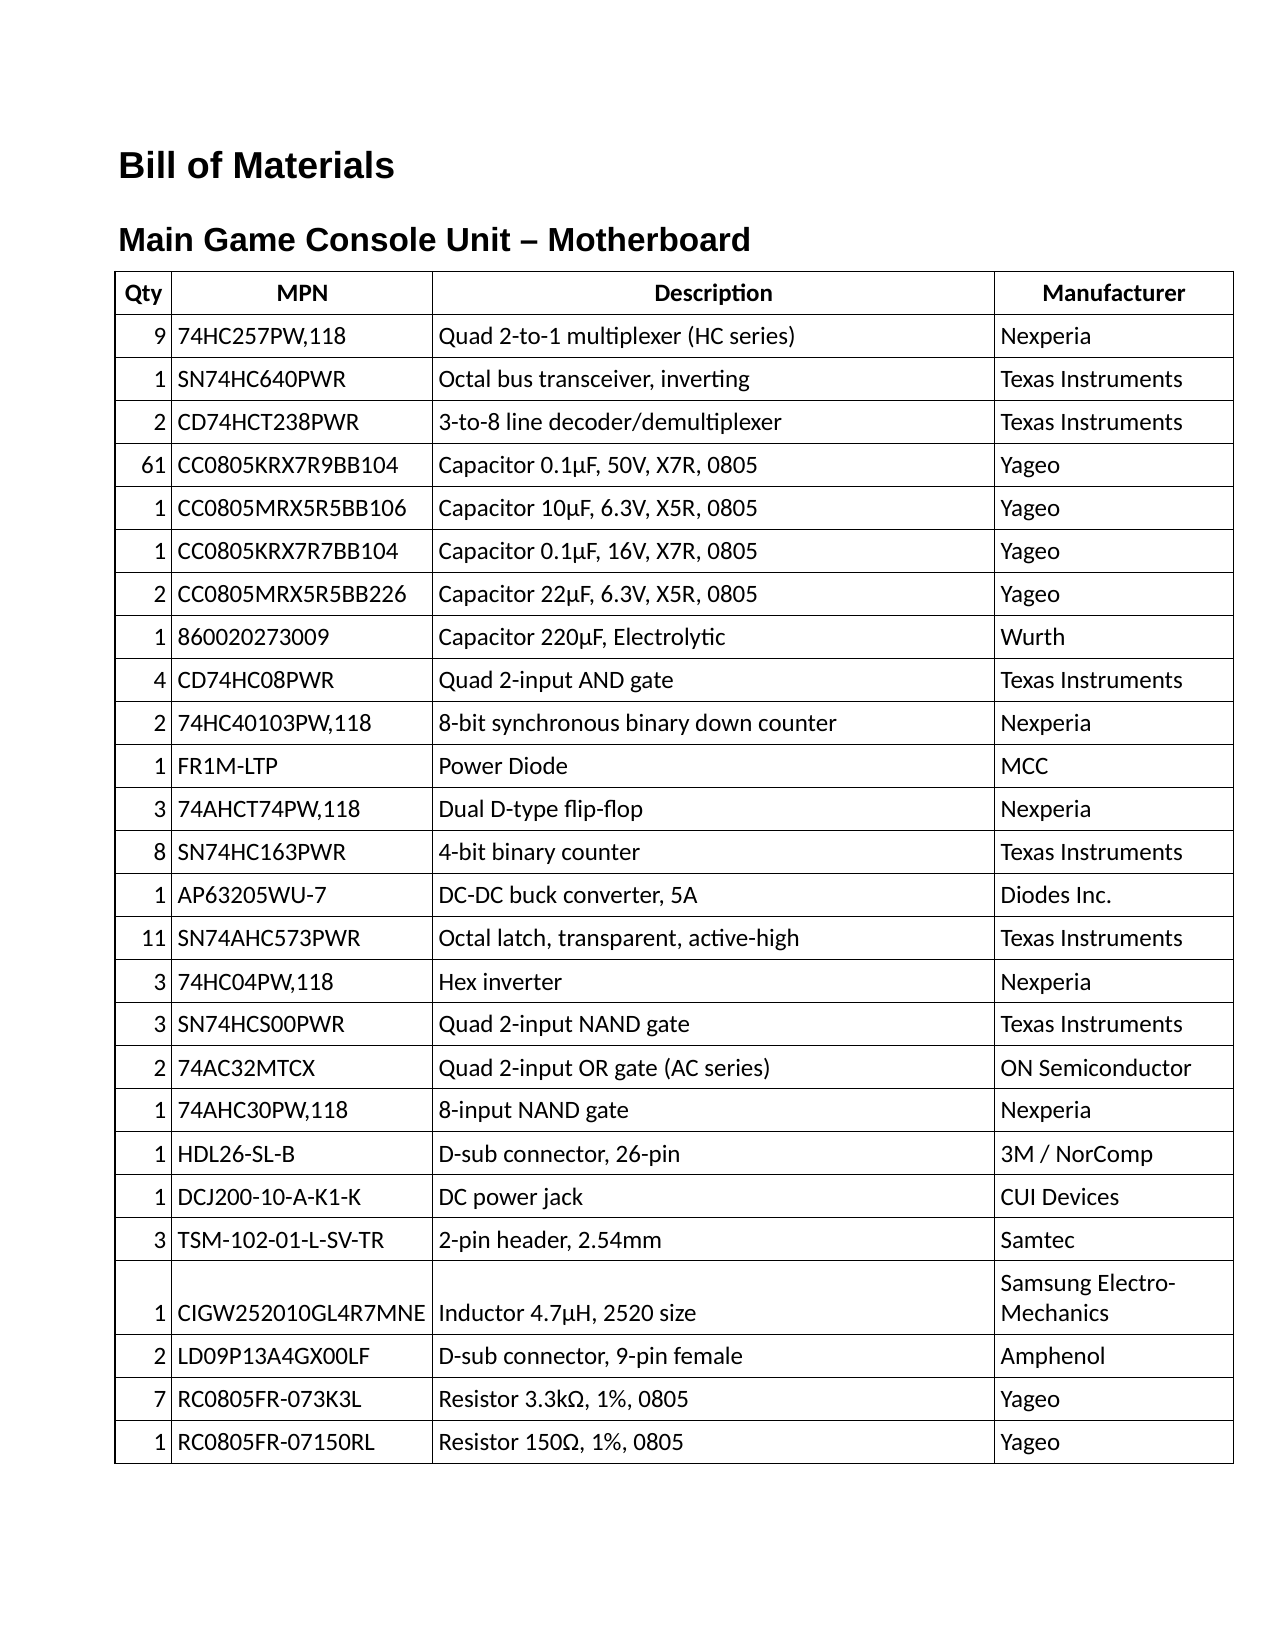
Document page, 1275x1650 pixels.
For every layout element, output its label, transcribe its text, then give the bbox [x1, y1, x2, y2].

table_cell 8 [116, 831, 171, 873]
table_header Qty [116, 272, 171, 313]
table_cell 1 [116, 530, 171, 572]
table_cell 860020273009 [172, 616, 432, 658]
table_cell 74AC32MTCX [172, 1046, 432, 1088]
table_cell Quad 2-input OR gate (AC series) [433, 1046, 994, 1088]
table_cell 1 [116, 1175, 171, 1217]
table_cell CC0805MRX5R5BB226 [172, 573, 432, 615]
table_cell 3 [116, 960, 171, 1002]
table_cell CIGW252010GL4R7MNE [172, 1261, 432, 1333]
table_cell 2 [116, 573, 171, 615]
table_cell RC0805FR-073K3L [172, 1378, 432, 1419]
table_cell Yageo [995, 487, 1233, 529]
table_cell CC0805KRX7R7BB104 [172, 530, 432, 572]
table_cell Power Diode [433, 745, 994, 787]
table_cell Capacitor 10µF, 6.3V, X5R, 0805 [433, 487, 994, 529]
table_cell 4 [116, 659, 171, 701]
table_cell Dual D-type flip-flop [433, 788, 994, 830]
table_cell 61 [116, 444, 171, 486]
table_cell HDL26-SL-B [172, 1132, 432, 1174]
table_cell Capacitor 0.1µF, 16V, X7R, 0805 [433, 530, 994, 572]
table_header Manufacturer [995, 272, 1233, 313]
table_cell Capacitor 0.1µF, 50V, X7R, 0805 [433, 444, 994, 486]
table_cell Octal bus transceiver, inverting [433, 358, 994, 399]
table_cell Capacitor 220µF, Electrolytic [433, 616, 994, 658]
table_cell 3-to-8 line decoder/demultiplexer [433, 401, 994, 443]
table_cell CUI Devices [995, 1175, 1233, 1217]
table_cell 3M / NorComp [995, 1132, 1233, 1174]
table_cell 4-bit binary counter [433, 831, 994, 873]
table_cell Amphenol [995, 1335, 1233, 1377]
table_cell Nexperia [995, 1089, 1233, 1131]
table_cell Yageo [995, 444, 1233, 486]
table_cell Diodes Inc. [995, 874, 1233, 916]
table_cell 7 [116, 1378, 171, 1419]
table_cell Nexperia [995, 315, 1233, 357]
table_cell 1 [116, 745, 171, 787]
table_cell Texas Instruments [995, 659, 1233, 701]
table_cell Quad 2-input AND gate [433, 659, 994, 701]
table_cell DC power jack [433, 1175, 994, 1217]
table_cell Yageo [995, 1421, 1233, 1463]
table_cell SN74HC163PWR [172, 831, 432, 873]
table_cell 2 [116, 1046, 171, 1088]
table_cell 1 [116, 1421, 171, 1463]
table_header Description [433, 272, 994, 313]
table_cell Texas Instruments [995, 401, 1233, 443]
table_cell Quad 2-input NAND gate [433, 1003, 994, 1045]
table_cell CD74HCT238PWR [172, 401, 432, 443]
table_cell Samtec [995, 1218, 1233, 1260]
table_cell Hex inverter [433, 960, 994, 1002]
table_cell Nexperia [995, 960, 1233, 1002]
table_cell 8-bit synchronous binary down counter [433, 702, 994, 744]
table_cell 3 [116, 1003, 171, 1045]
table_cell SN74AHC573PWR [172, 917, 432, 959]
table_cell 2 [116, 702, 171, 744]
table_cell Texas Instruments [995, 1003, 1233, 1045]
table_cell Texas Instruments [995, 358, 1233, 399]
table_cell MCC [995, 745, 1233, 787]
table_cell FR1M-LTP [172, 745, 432, 787]
table_cell 2 [116, 401, 171, 443]
table_cell CC0805KRX7R9BB104 [172, 444, 432, 486]
table_cell 3 [116, 1218, 171, 1260]
table_cell 2 [116, 1335, 171, 1377]
table_cell AP63205WU-7 [172, 874, 432, 916]
table_cell Texas Instruments [995, 831, 1233, 873]
table_cell 3 [116, 788, 171, 830]
table_cell 1 [116, 487, 171, 529]
table_cell D-sub connector, 9-pin female [433, 1335, 994, 1377]
table_cell 1 [116, 1089, 171, 1131]
table_cell 74AHC30PW,118 [172, 1089, 432, 1131]
table_cell 9 [116, 315, 171, 357]
table_cell Nexperia [995, 702, 1233, 744]
table_cell 74HC257PW,118 [172, 315, 432, 357]
table_cell Texas Instruments [995, 917, 1233, 959]
table_cell Resistor 150Ω, 1%, 0805 [433, 1421, 994, 1463]
table_cell SN74HC640PWR [172, 358, 432, 399]
table_cell CC0805MRX5R5BB106 [172, 487, 432, 529]
table_cell TSM-102-01-L-SV-TR [172, 1218, 432, 1260]
table_cell 1 [116, 358, 171, 399]
table_cell Octal latch, transparent, active-high [433, 917, 994, 959]
table_cell Samsung Electro-Mechanics [995, 1261, 1233, 1333]
table_cell DC-DC buck converter, 5A [433, 874, 994, 916]
table_cell Yageo [995, 1378, 1233, 1419]
table_header MPN [172, 272, 432, 313]
table_cell DCJ200-10-A-K1-K [172, 1175, 432, 1217]
table_cell 2-pin header, 2.54mm [433, 1218, 994, 1260]
table_cell 74AHCT74PW,118 [172, 788, 432, 830]
table_cell Capacitor 22µF, 6.3V, X5R, 0805 [433, 573, 994, 615]
table_cell 1 [116, 1261, 171, 1333]
table_cell CD74HC08PWR [172, 659, 432, 701]
table_cell ON Semiconductor [995, 1046, 1233, 1088]
table_cell D-sub connector, 26-pin [433, 1132, 994, 1174]
table_cell 1 [116, 616, 171, 658]
table_cell Wurth [995, 616, 1233, 658]
subtitle Main Game Console Unit – Motherboard [118, 219, 1157, 258]
table_cell LD09P13A4GX00LF [172, 1335, 432, 1377]
table_cell 11 [116, 917, 171, 959]
subtitle Bill of Materials [118, 143, 1157, 186]
table_cell 1 [116, 874, 171, 916]
table_cell Resistor 3.3kΩ, 1%, 0805 [433, 1378, 994, 1419]
table_cell 8-input NAND gate [433, 1089, 994, 1131]
table_cell 74HC04PW,118 [172, 960, 432, 1002]
table_cell Yageo [995, 573, 1233, 615]
table_cell Nexperia [995, 788, 1233, 830]
table_cell Yageo [995, 530, 1233, 572]
table_cell SN74HCS00PWR [172, 1003, 432, 1045]
table_cell 1 [116, 1132, 171, 1174]
table_cell Inductor 4.7µH, 2520 size [433, 1261, 994, 1333]
table_cell RC0805FR-07150RL [172, 1421, 432, 1463]
table_cell Quad 2-to-1 multiplexer (HC series) [433, 315, 994, 357]
table_cell 74HC40103PW,118 [172, 702, 432, 744]
